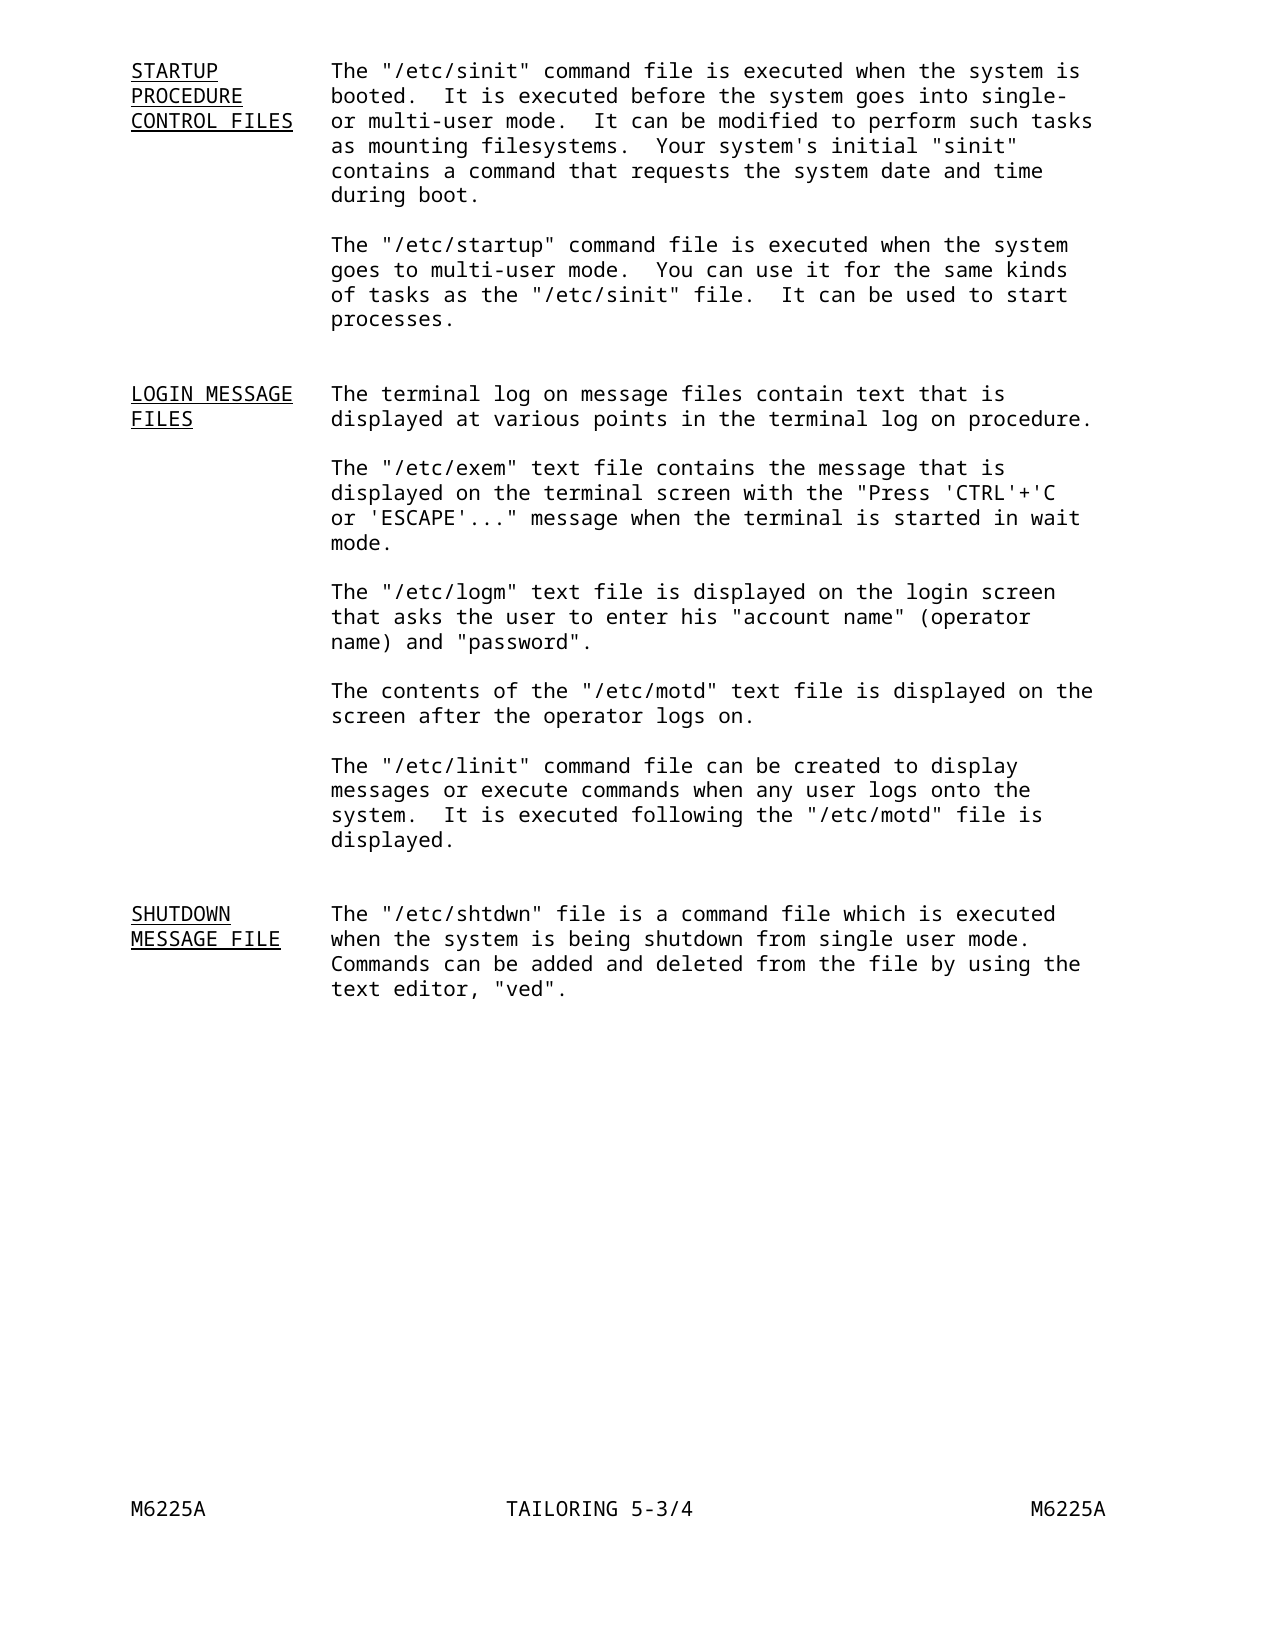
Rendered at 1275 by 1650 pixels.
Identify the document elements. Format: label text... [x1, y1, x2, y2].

text SHUTDOWN The "/etc/shtdwn" file is a command file which is executed [118, 902, 1145, 927]
text mode. [118, 530, 1145, 555]
text displayed on the terminal screen with the "Press 'CTRL'+'C [118, 481, 1145, 505]
text as mounting filesystems. Your system's initial "sinit" [118, 133, 1145, 158]
text contains a command that requests the system date and time [118, 158, 1145, 183]
text system. It is executed following the "/etc/motd" file is [118, 803, 1145, 828]
text that asks the user to enter his "account name" (operator [118, 604, 1145, 629]
text processes. [118, 307, 1145, 332]
text The "/etc/startup" command file is executed when the system [118, 233, 1145, 257]
text The "/etc/logm" text file is displayed on the login screen [118, 580, 1145, 604]
text STARTUP The "/etc/sinit" command file is executed when the system is [118, 59, 1145, 84]
text or 'ESCAPE'..." message when the terminal is started in wait [118, 505, 1145, 530]
text The "/etc/exem" text file contains the message that is [118, 456, 1145, 481]
text PROCEDURE booted. It is executed before the system goes into single- [118, 84, 1145, 109]
text Commands can be added and deleted from the file by using the [118, 952, 1145, 976]
text The contents of the "/etc/motd" text file is displayed on the [118, 679, 1145, 704]
text FILES displayed at various points in the terminal log on procedure. [118, 406, 1145, 431]
text text editor, "ved". [118, 976, 1145, 1001]
text The "/etc/linit" command file can be created to display [118, 753, 1145, 778]
text during boot. [118, 183, 1145, 208]
text messages or execute commands when any user logs onto the [118, 778, 1145, 803]
text M6225A TAILORING 5-3/4 M6225A [118, 1497, 1145, 1522]
text screen after the operator logs on. [118, 704, 1145, 728]
text LOGIN MESSAGE The terminal log on message files contain text that is [118, 381, 1145, 406]
text displayed. [118, 828, 1145, 852]
text name) and "password". [118, 629, 1145, 654]
text MESSAGE FILE when the system is being shutdown from single user mode. [118, 927, 1145, 952]
text CONTROL FILES or multi-user mode. It can be modified to perform such tasks [118, 109, 1145, 133]
text goes to multi-user mode. You can use it for the same kinds [118, 257, 1145, 282]
text of tasks as the "/etc/sinit" file. It can be used to start [118, 282, 1145, 307]
